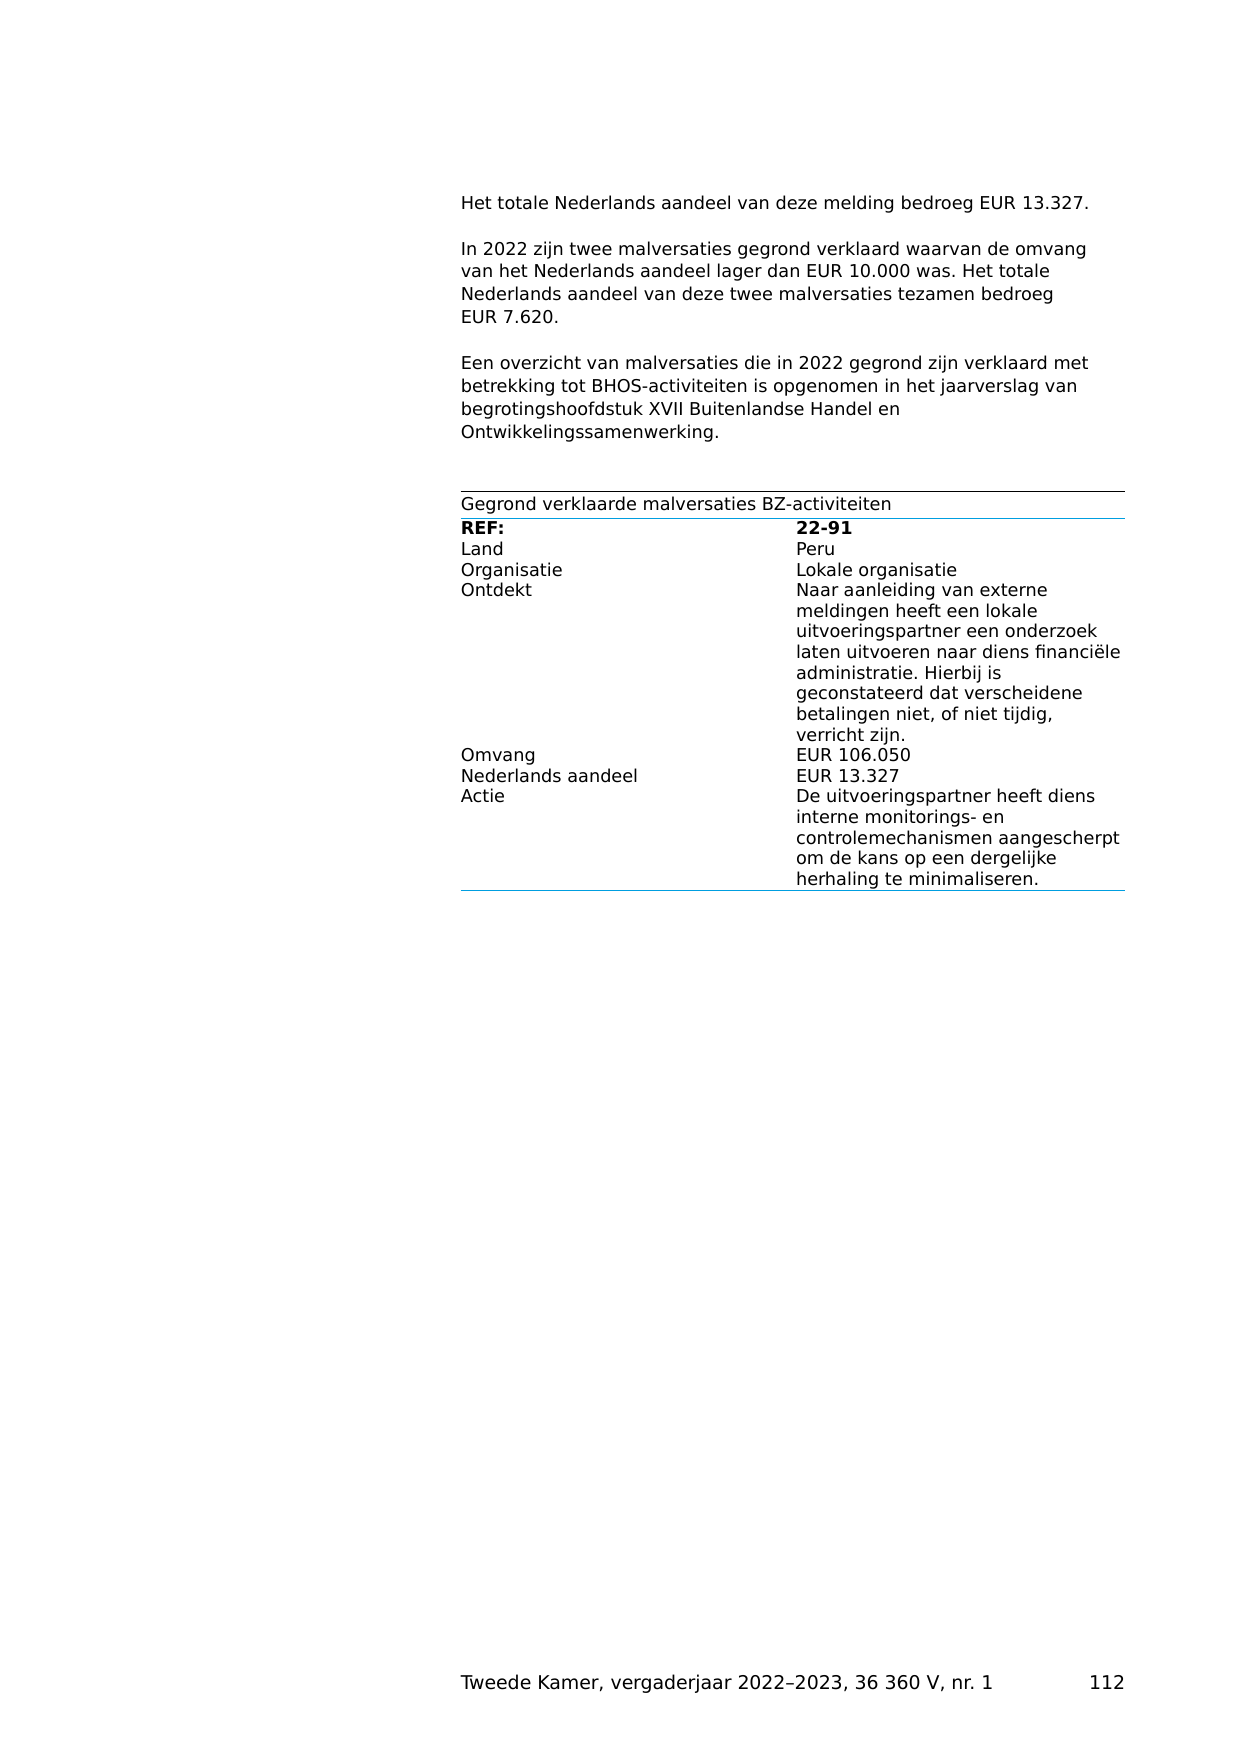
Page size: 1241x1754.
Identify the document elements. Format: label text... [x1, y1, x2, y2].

table_cell Nederlands aandeel [461, 766, 793, 786]
table_cell Organisatie [461, 560, 793, 580]
text In 2022 zijn twee malversaties gegrond verklaard waarvan de omvang van het Nederlands aandeel lager dan EUR 10.000 was. Het totale Nederlands aandeel van deze twee malversaties tezamen bedroeg EUR 7.620. [461, 237, 1125, 328]
table_cell Peru [793, 539, 1125, 559]
table_cell De uitvoeringspartner heeft diens interne monitorings- en controlemechanismen aangescherpt om de kans op een dergelijke herhaling te minimaliseren. [793, 786, 1125, 889]
table_cell Gegrond verklaarde malversaties BZ-activiteiten [461, 492, 1125, 518]
table_cell EUR 106.050 [793, 745, 1125, 766]
table_cell Naar aanleiding van externe meldingen heeft een lokale uitvoeringspartner een onderzoek laten uitvoeren naar diens financiële administratie. Hierbij is geconstateerd dat verscheidene betalingen niet, of niet tijdig, verricht zijn. [793, 580, 1125, 745]
table_cell EUR 13.327 [793, 766, 1125, 786]
table_cell Land [461, 539, 793, 559]
table_cell 22-91 [793, 519, 1125, 539]
table_cell Actie [461, 786, 793, 889]
table_cell Omvang [461, 745, 793, 766]
text Een overzicht van malversaties die in 2022 gegrond zijn verklaard met betrekking tot BHOS-activiteiten is opgenomen in het jaarverslag van begrotingshoofdstuk XVII Buitenlandse Handel en Ontwikkelingssamenwerking. [461, 351, 1125, 443]
table_cell Lokale organisatie [793, 560, 1125, 580]
text Het totale Nederlands aandeel van deze melding bedroeg EUR 13.327. [461, 191, 1125, 214]
table_cell Ontdekt [461, 580, 793, 745]
table_header Tabel 51 Gegrond malversaties BZ-activiteiten 2022 [461, 466, 1125, 491]
table_cell REF: [461, 519, 793, 539]
